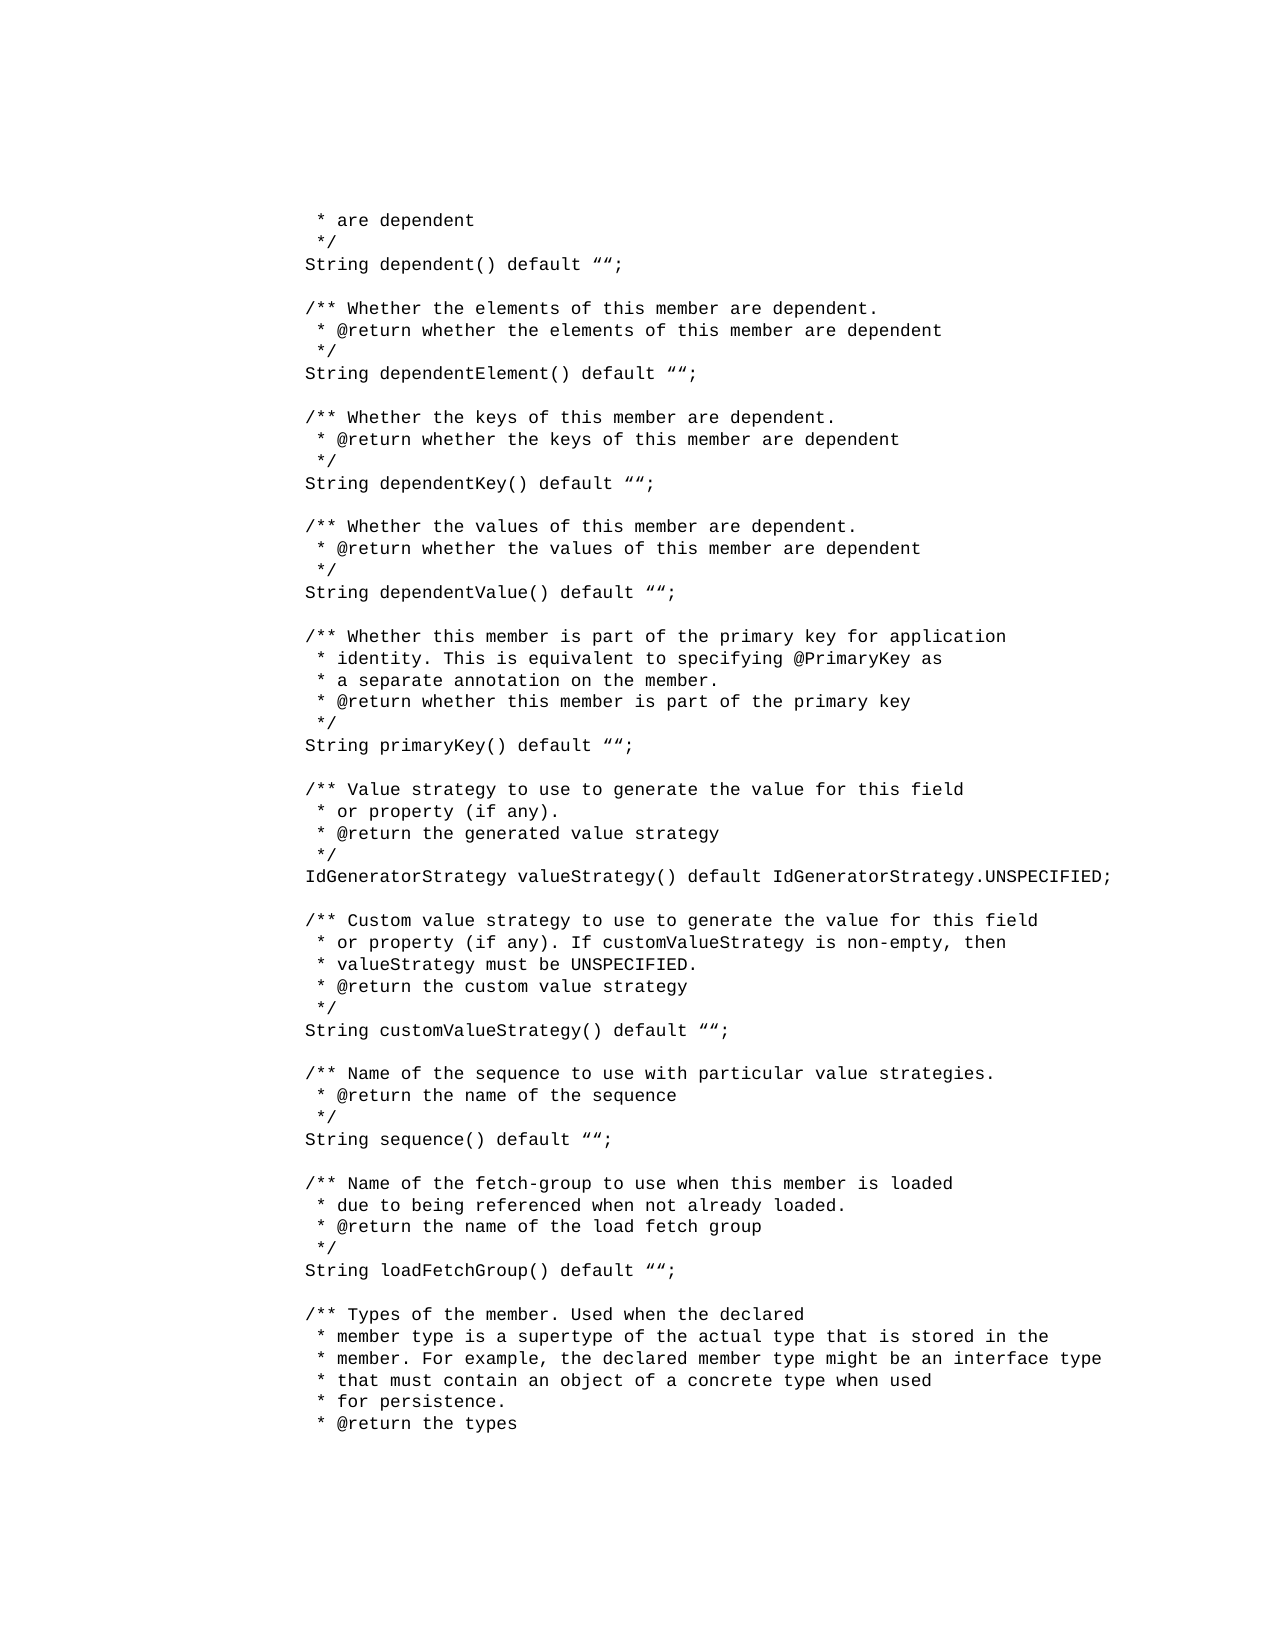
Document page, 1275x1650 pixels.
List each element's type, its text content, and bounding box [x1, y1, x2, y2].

text * a separate annotation on the member. [262, 669, 1125, 691]
text String primaryKey() default ““; [262, 735, 1125, 757]
text * @return the name of the sequence [262, 1085, 1125, 1107]
text IdGeneratorStrategy valueStrategy() default IdGeneratorStrategy.UNSPECIFIED; [262, 866, 1125, 888]
text String dependentKey() default ““; [262, 472, 1125, 494]
text */ [262, 1238, 1125, 1260]
text * @return whether the keys of this member are dependent [262, 429, 1125, 451]
text * member. For example, the declared member type might be an interface type [262, 1347, 1125, 1369]
text */ [262, 1107, 1125, 1129]
text /** Name of the sequence to use with particular value strategies. [262, 1063, 1125, 1085]
text */ [262, 451, 1125, 472]
text /** Whether the keys of this member are dependent. [262, 407, 1125, 429]
text * @return the custom value strategy [262, 976, 1125, 997]
text */ [262, 997, 1125, 1019]
text String dependentElement() default ““; [262, 363, 1125, 385]
text /** Types of the member. Used when the declared [262, 1304, 1125, 1326]
text /** Custom value strategy to use to generate the value for this field [262, 910, 1125, 932]
text * member type is a supertype of the actual type that is stored in the [262, 1326, 1125, 1347]
text * @return the generated value strategy [262, 822, 1125, 844]
text * @return the name of the load fetch group [262, 1216, 1125, 1238]
text * that must contain an object of a concrete type when used [262, 1369, 1125, 1391]
text */ [262, 713, 1125, 735]
text String dependentValue() default ““; [262, 582, 1125, 604]
text * @return the types [262, 1413, 1125, 1435]
text /** Whether the values of this member are dependent. [262, 516, 1125, 538]
text /** Whether the elements of this member are dependent. [262, 297, 1125, 319]
text /** Whether this member is part of the primary key for application [262, 626, 1125, 647]
text * for persistence. [262, 1391, 1125, 1413]
text String loadFetchGroup() default ““; [262, 1260, 1125, 1282]
text * or property (if any). If customValueStrategy is non-empty, then [262, 932, 1125, 954]
text /** Name of the fetch-group to use when this member is loaded [262, 1172, 1125, 1194]
text /** Value strategy to use to generate the value for this field [262, 779, 1125, 801]
text */ [262, 341, 1125, 363]
text */ [262, 560, 1125, 582]
text String sequence() default ““; [262, 1129, 1125, 1151]
text String dependent() default ““; [262, 254, 1125, 276]
text * identity. This is equivalent to specifying @PrimaryKey as [262, 647, 1125, 669]
text * @return whether the elements of this member are dependent [262, 319, 1125, 341]
text */ [262, 232, 1125, 254]
text * @return whether the values of this member are dependent [262, 538, 1125, 560]
text * are dependent [262, 210, 1125, 232]
text */ [262, 844, 1125, 866]
text * due to being referenced when not already loaded. [262, 1194, 1125, 1216]
text * or property (if any). [262, 801, 1125, 822]
text String customValueStrategy() default ““; [262, 1019, 1125, 1041]
text * @return whether this member is part of the primary key [262, 691, 1125, 713]
text * valueStrategy must be UNSPECIFIED. [262, 954, 1125, 976]
